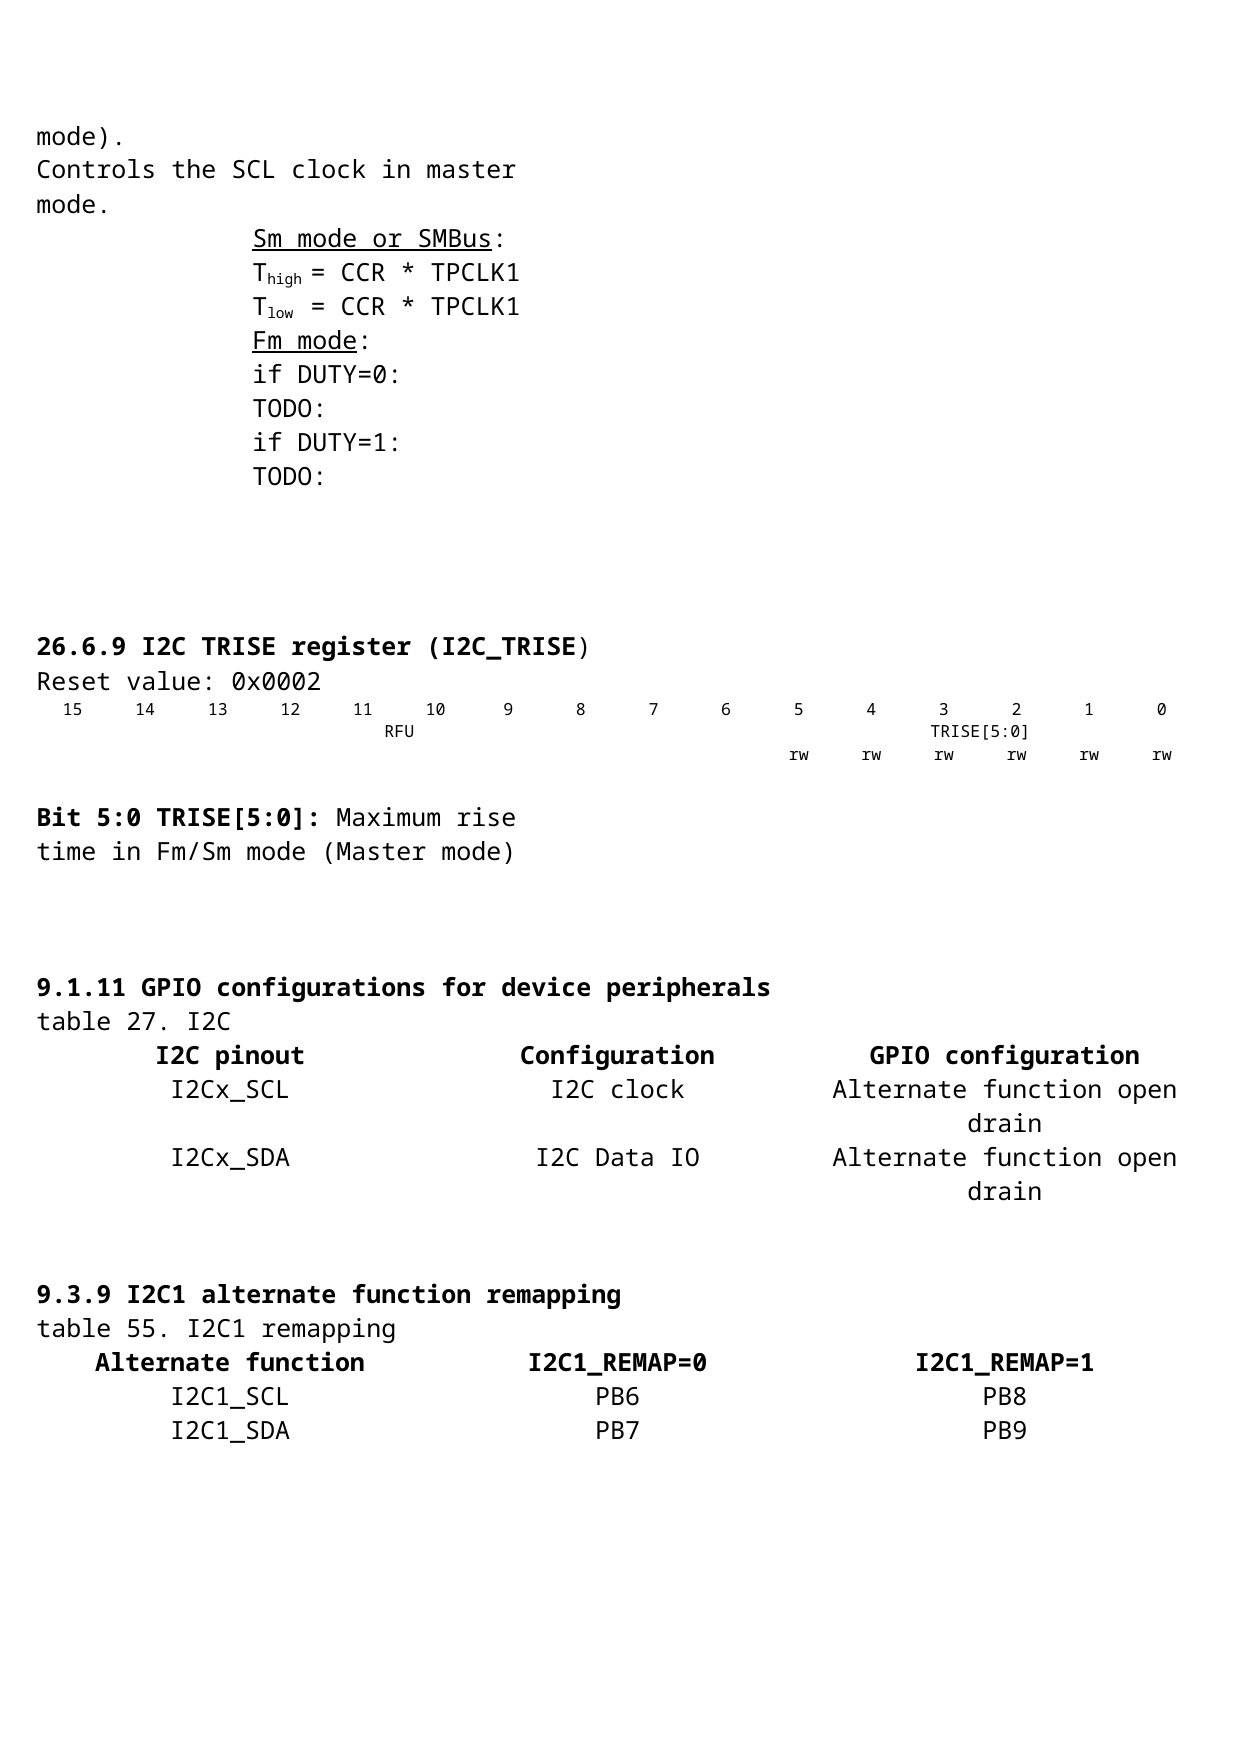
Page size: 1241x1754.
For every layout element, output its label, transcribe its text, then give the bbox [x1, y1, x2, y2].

table_header Configuration [424, 1038, 811, 1072]
table_header 6 [690, 697, 762, 720]
table_header GPIO configuration [811, 1038, 1198, 1072]
text Reset value: 0x0002 [36, 663, 1198, 697]
table_header I2C pinout [36, 1038, 423, 1072]
table_header 3 [907, 697, 980, 720]
table_header Bit 5:0 TRISE[5:0]: Maximum rise time in Fm/Sm mode (Master mode) [36, 799, 580, 867]
text table 55. I2C1 remapping [36, 1310, 1198, 1344]
table_cell [36, 323, 252, 527]
table_header 11 [326, 697, 399, 720]
table_header 2 [980, 697, 1053, 720]
table_cell PB6 [424, 1379, 811, 1412]
table_cell rw [1053, 743, 1125, 765]
table_cell RFU [36, 720, 762, 743]
text table 27. I2C [36, 1004, 1198, 1038]
table_cell rw [835, 743, 907, 765]
text 9.1.11 GPIO configurations for device peripherals [36, 970, 1198, 1004]
table_cell rw [907, 743, 980, 765]
table_header 5 [762, 697, 835, 720]
table_cell Fm mode: if DUTY=0: TODO: if DUTY=1: TODO: [252, 323, 580, 527]
table_header 8 [544, 697, 617, 720]
table_header Alternate function [36, 1344, 423, 1378]
table_cell I2C Data IO [424, 1140, 811, 1208]
table_header 10 [399, 697, 472, 720]
table_header 4 [835, 697, 907, 720]
table_cell PB8 [811, 1379, 1198, 1412]
table_header 15 [36, 697, 109, 720]
table_cell [36, 743, 762, 765]
table_header mode). Controls the SCL clock in master mode. [36, 118, 580, 220]
text 9.3.9 I2C1 alternate function remapping [36, 1276, 1198, 1310]
table_cell I2C1_SDA [36, 1413, 423, 1447]
table_cell I2Cx_SCL [36, 1072, 423, 1140]
table_header 7 [617, 697, 689, 720]
table_cell [36, 868, 252, 902]
table_header 14 [109, 697, 181, 720]
table_cell I2Cx_SDA [36, 1140, 423, 1208]
table_cell [36, 220, 252, 322]
text 26.6.9 I2C TRISE register (I2C_TRISE) [36, 629, 1198, 663]
table_header 13 [181, 697, 254, 720]
table_cell TRISE[5:0] [762, 720, 1198, 743]
table_cell Sm mode or SMBus: Thigh = CCR * TPCLK1 Tlow = CCR * TPCLK1 [252, 220, 580, 322]
table_cell I2C clock [424, 1072, 811, 1140]
table_header 12 [254, 697, 326, 720]
table_cell rw [980, 743, 1053, 765]
table_cell PB7 [424, 1413, 811, 1447]
table_cell PB9 [811, 1413, 1198, 1447]
table_cell rw [1125, 743, 1198, 765]
table_header 9 [472, 697, 544, 720]
table_header 0 [1125, 697, 1198, 720]
table_header I2C1_REMAP=0 [424, 1344, 811, 1378]
table_cell rw [762, 743, 835, 765]
table_cell [252, 868, 580, 902]
table_cell Alternate function open drain [811, 1140, 1198, 1208]
table_cell I2C1_SCL [36, 1379, 423, 1412]
table_header I2C1_REMAP=1 [811, 1344, 1198, 1378]
table_header 1 [1053, 697, 1125, 720]
table_cell Alternate function open drain [811, 1072, 1198, 1140]
